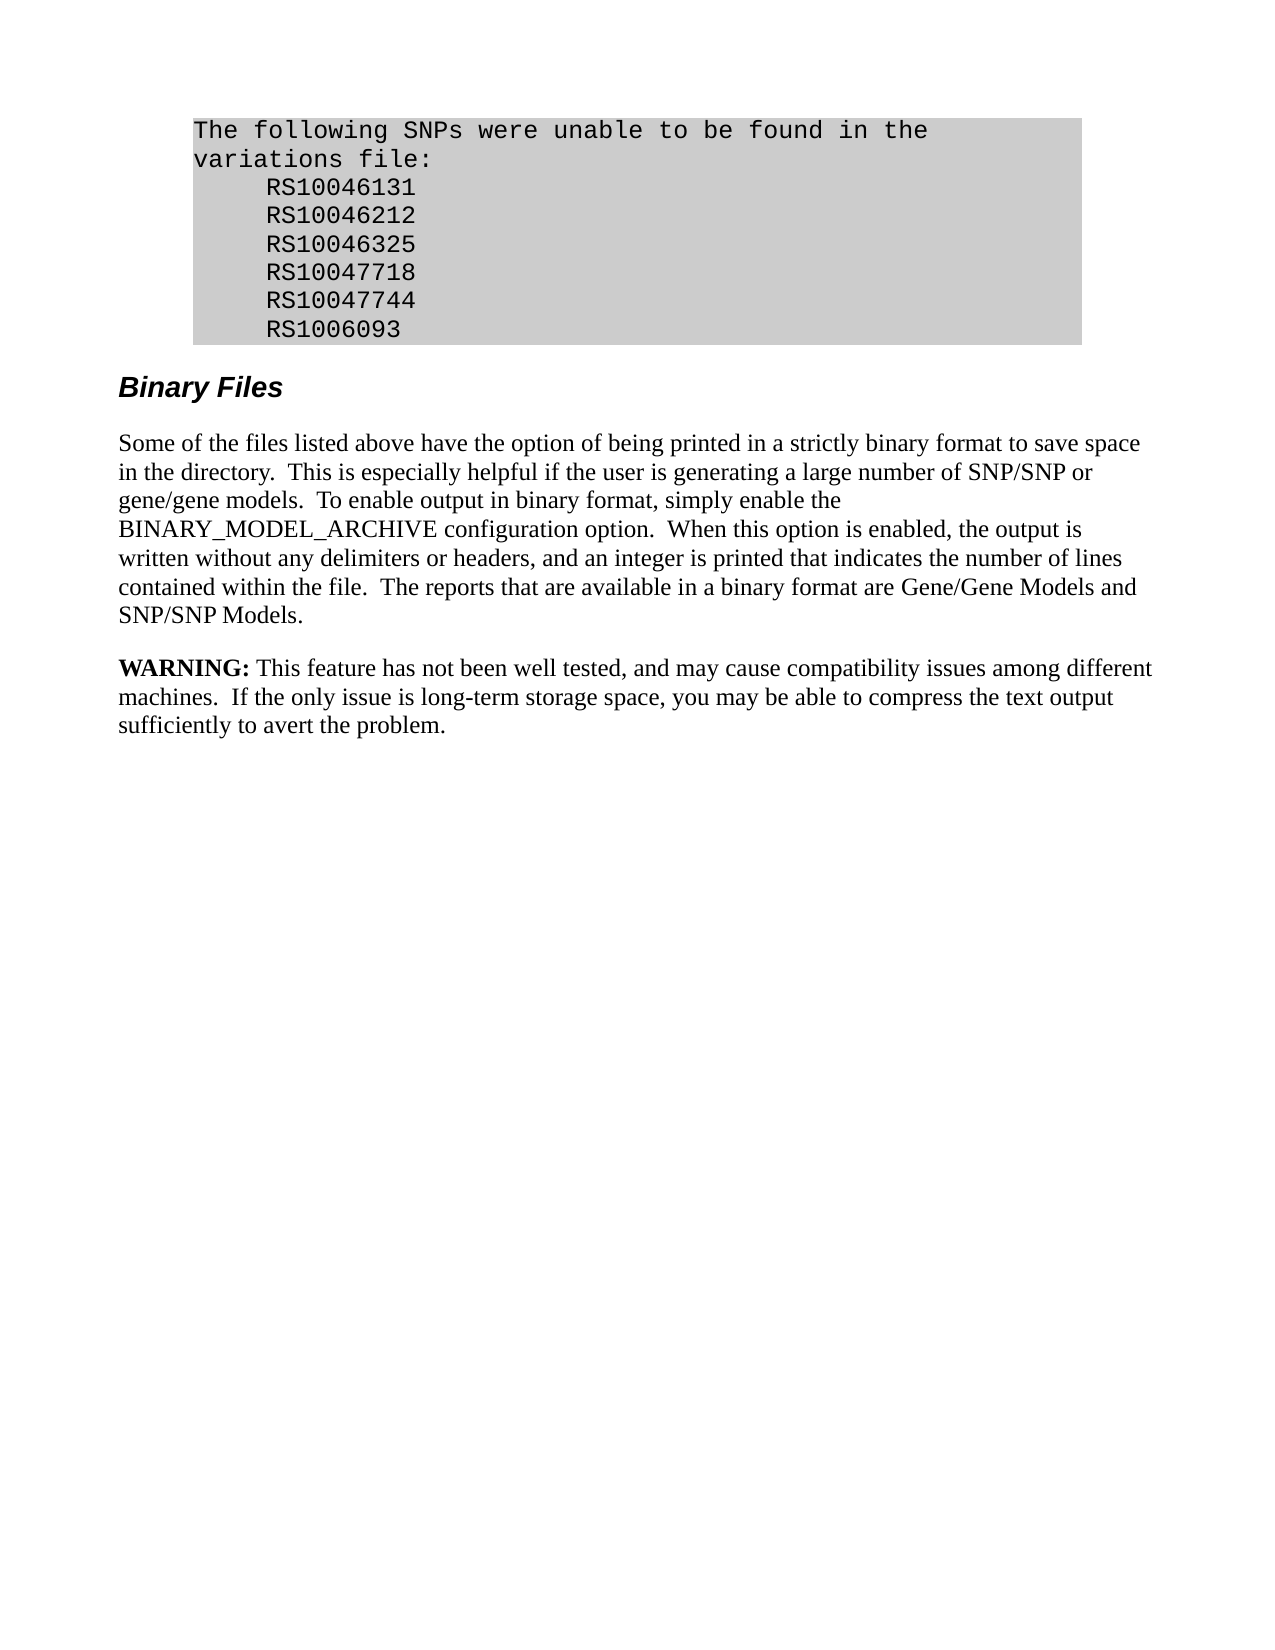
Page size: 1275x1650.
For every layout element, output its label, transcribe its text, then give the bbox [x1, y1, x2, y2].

text The following SNPs were unable to be found in the variations file: [193, 118, 1082, 175]
text RS10047718 [193, 260, 1082, 288]
text RS10046325 [193, 231, 1082, 260]
text RS1006093 [193, 316, 1082, 345]
text RS10046131 [193, 175, 1082, 203]
text RS10046212 [193, 203, 1082, 231]
text Some of the files listed above have the option of being printed in a strictly binary format to save space in the directory. This is especially helpful if the user is generating a large number of SNP/SNP or gene/gene models. To enable output in binary format, simply enable the BINARY_MODEL_ARCHIVE configuration option. When this option is enabled, the output is written without any delimiters or headers, and an integer is printed that indicates the number of lines contained within the file. The reports that are available in a binary format are Gene/Gene Models and SNP/SNP Models. [118, 428, 1157, 629]
text RS10047744 [193, 288, 1082, 316]
text WARNING: This feature has not been well tested, and may cause compatibility issues among different machines. If the only issue is long-term storage space, you may be able to compress the text output sufficiently to avert the problem. [118, 653, 1157, 739]
subtitle Binary Files [118, 370, 1157, 403]
